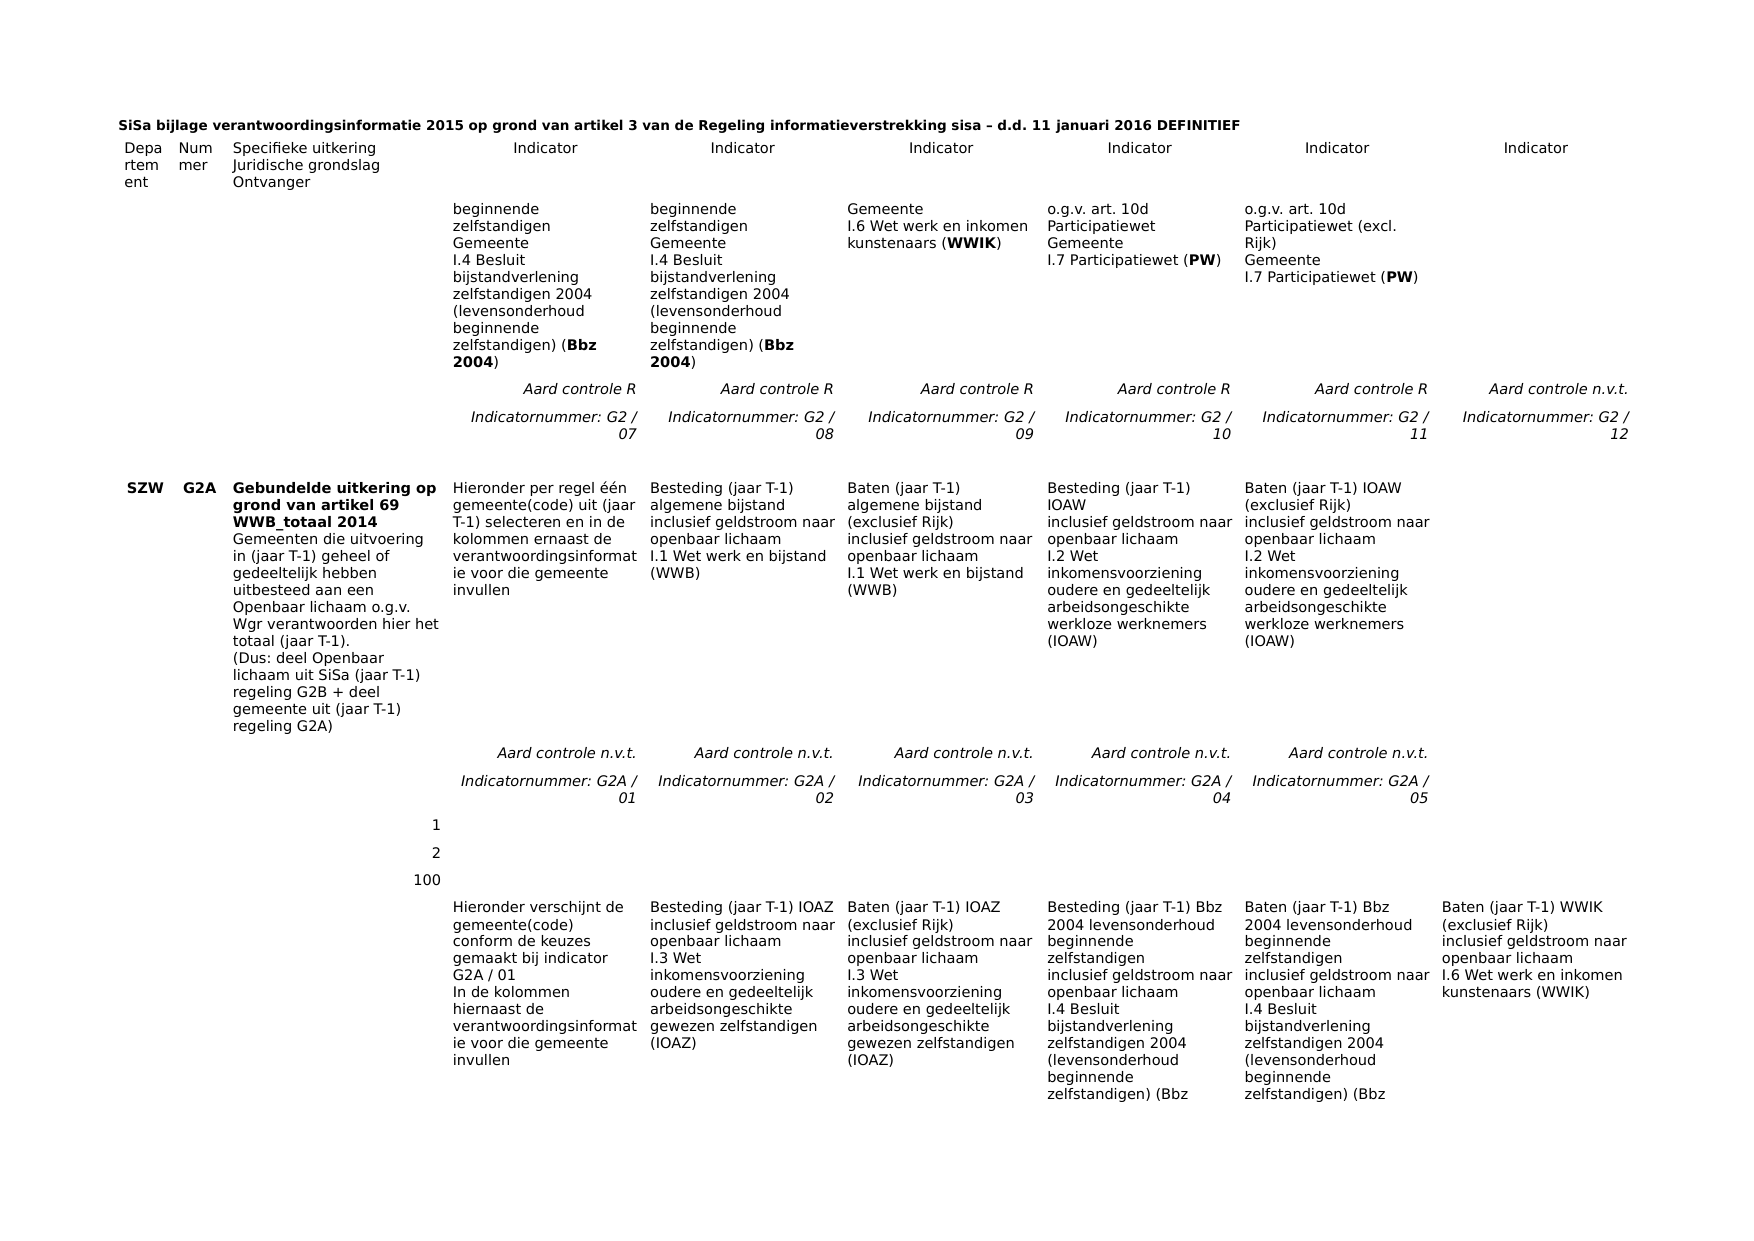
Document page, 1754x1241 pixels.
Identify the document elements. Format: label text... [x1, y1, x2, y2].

table_cell Aard controle R [1239, 376, 1435, 403]
table_cell Indicatornummer: G2A / 02 [644, 768, 841, 811]
table_cell [644, 867, 841, 894]
table_cell Aard controle n.v.t. [447, 741, 643, 767]
table_cell [1042, 840, 1238, 866]
table_cell [447, 867, 643, 894]
table_cell Besteding (jaar T-1) IOAZ inclusief geldstroom naar openbaar lichaam I.3 Wet inkomensvoorziening oudere en gedeeltelijk arbeidsongeschikte gewezen zelfstandigen (IOAZ) [644, 895, 841, 1108]
table_cell [119, 895, 172, 1108]
table_cell [644, 448, 841, 474]
table_cell [173, 741, 226, 767]
table_cell Indicatornummer: G2 / 11 [1239, 404, 1435, 447]
table_cell Aard controle R [644, 376, 841, 403]
table_cell Aard controle R [1042, 376, 1238, 403]
table_cell [1239, 813, 1435, 839]
table_cell Hieronder verschijnt de gemeente(code) conform de keuzes gemaakt bij indicator G2A / 01 In de kolommen hiernaast de verantwoordingsinformatie voor die gemeente invullen [447, 895, 643, 1108]
table_cell [173, 376, 226, 403]
table_cell [119, 768, 172, 811]
table_cell [1436, 867, 1635, 894]
table_cell [1239, 448, 1435, 474]
table_cell Baten (jaar T-1) Bbz 2004 levensonderhoud beginnende zelfstandigen inclusief geldstroom naar openbaar lichaam I.4 Besluit bijstandverlening zelfstandigen 2004 (levensonderhoud beginnende zelfstandigen) (Bbz [1239, 895, 1435, 1108]
table_cell [1239, 867, 1435, 894]
table_cell [447, 813, 643, 839]
table_cell Indicatornummer: G2 / 07 [447, 404, 643, 447]
table_cell [1436, 813, 1635, 839]
table_cell Baten (jaar T-1) algemene bijstand (exclusief Rijk) inclusief geldstroom naar openbaar lichaam I.1 Wet werk en bijstand (WWB) [842, 476, 1041, 740]
table_cell [227, 895, 446, 1108]
table_cell Besteding (jaar T-1) algemene bijstand inclusief geldstroom naar openbaar lichaam I.1 Wet werk en bijstand (WWB) [644, 476, 841, 740]
table_cell [1042, 813, 1238, 839]
table_cell Indicatornummer: G2 / 09 [842, 404, 1041, 447]
table_cell [227, 768, 446, 811]
table_cell Indicatornummer: G2A / 04 [1042, 768, 1238, 811]
table_cell Indicator [1436, 135, 1635, 195]
table_cell [173, 404, 226, 447]
table_cell Aard controle n.v.t. [1436, 376, 1635, 403]
table_cell Indicatornummer: G2 / 08 [644, 404, 841, 447]
table_cell Indicatornummer: G2A / 03 [842, 768, 1041, 811]
table_cell [173, 448, 226, 474]
table_cell Besteding (jaar T-1) Bbz 2004 levensonderhoud beginnende zelfstandigen inclusief geldstroom naar openbaar lichaam I.4 Besluit bijstandverlening zelfstandigen 2004 (levensonderhoud beginnende zelfstandigen) (Bbz [1042, 895, 1238, 1108]
table_cell Aard controle n.v.t. [644, 741, 841, 767]
table_cell Indicatornummer: G2A / 01 [447, 768, 643, 811]
table_cell Gemeente I.6 Wet werk en inkomen kunstenaars (WWIK) [842, 196, 1041, 375]
table_cell [644, 840, 841, 866]
table_cell Indicatornummer: G2 / 10 [1042, 404, 1238, 447]
table_cell Gebundelde uitkering op grond van artikel 69 WWB_totaal 2014 Gemeenten die uitvoering in (jaar T-1) geheel of gedeeltelijk hebben uitbesteed aan een Openbaar lichaam o.g.v. Wgr verantwoorden hier het totaal (jaar T-1). (Dus: deel Openbaar lichaam uit SiSa (jaar T-1) regeling G2B + deel gemeente uit (jaar T-1) regeling G2A) [227, 476, 446, 740]
table_cell [173, 895, 226, 1108]
table_cell [1042, 448, 1238, 474]
table_cell Baten (jaar T-1) IOAW (exclusief Rijk) inclusief geldstroom naar openbaar lichaam I.2 Wet inkomensvoorziening oudere en gedeeltelijk arbeidsongeschikte werkloze werknemers (IOAW) [1239, 476, 1435, 740]
table_cell [119, 196, 172, 375]
table_cell Aard controle R [842, 376, 1041, 403]
table_cell 1 [227, 813, 446, 839]
table_cell Indicatornummer: G2A / 05 [1239, 768, 1435, 811]
table_cell Indicator [447, 135, 643, 195]
table_cell o.g.v. art. 10d Participatiewet Gemeente I.7 Participatiewet (PW) [1042, 196, 1238, 375]
table_cell [173, 840, 226, 866]
table_cell [119, 448, 172, 474]
table_cell [173, 768, 226, 811]
table_cell [119, 867, 172, 894]
table_cell [842, 840, 1041, 866]
table_cell Specifieke uitkering Juridische grondslag Ontvanger [227, 135, 446, 195]
table_cell Nummer [173, 135, 226, 195]
table_cell Aard controle n.v.t. [1239, 741, 1435, 767]
table_cell Aard controle R [447, 376, 643, 403]
table_cell [1436, 476, 1635, 740]
table_cell [119, 813, 172, 839]
table_cell [173, 867, 226, 894]
table_cell Indicatornummer: G2 / 12 [1436, 404, 1635, 447]
table_cell Indicator [644, 135, 841, 195]
table_cell [842, 813, 1041, 839]
table_cell [119, 840, 172, 866]
table_cell [119, 741, 172, 767]
table_cell Besteding (jaar T-1) IOAW inclusief geldstroom naar openbaar lichaam I.2 Wet inkomensvoorziening oudere en gedeeltelijk arbeidsongeschikte werkloze werknemers (IOAW) [1042, 476, 1238, 740]
table_cell 2 [227, 840, 446, 866]
table_cell Baten (jaar T-1) WWIK (exclusief Rijk) inclusief geldstroom naar openbaar lichaam I.6 Wet werk en inkomen kunstenaars (WWIK) [1436, 895, 1635, 1108]
table_cell [227, 741, 446, 767]
table_cell [227, 404, 446, 447]
table_cell SZW [119, 476, 172, 740]
table_cell Indicator [1042, 135, 1238, 195]
table_cell [1436, 448, 1635, 474]
table_cell beginnende zelfstandigen Gemeente I.4 Besluit bijstandverlening zelfstandigen 2004 (levensonderhoud beginnende zelfstandigen) (Bbz 2004) [447, 196, 643, 375]
table_cell o.g.v. art. 10d Participatiewet (excl. Rijk) Gemeente I.7 Participatiewet (PW) [1239, 196, 1435, 375]
table_cell [227, 448, 446, 474]
table_cell [842, 448, 1041, 474]
table_cell [173, 196, 226, 375]
table_cell [1436, 196, 1635, 375]
table_cell [1042, 867, 1238, 894]
table_cell Aard controle n.v.t. [842, 741, 1041, 767]
table_cell [119, 376, 172, 403]
table_cell Departement [119, 135, 172, 195]
table_cell [173, 813, 226, 839]
table_cell [1239, 840, 1435, 866]
table_cell Aard controle n.v.t. [1042, 741, 1238, 767]
table_cell [1436, 840, 1635, 866]
table_cell Hieronder per regel één gemeente(code) uit (jaar T-1) selecteren en in de kolommen ernaast de verantwoordingsinformatie voor die gemeente invullen [447, 476, 643, 740]
table_cell G2A [173, 476, 226, 740]
table_cell [842, 867, 1041, 894]
table_cell [447, 448, 643, 474]
table_cell [1436, 741, 1635, 767]
table_cell [119, 404, 172, 447]
table_cell beginnende zelfstandigen Gemeente I.4 Besluit bijstandverlening zelfstandigen 2004 (levensonderhoud beginnende zelfstandigen) (Bbz 2004) [644, 196, 841, 375]
table_cell Indicator [842, 135, 1041, 195]
table_cell 100 [227, 867, 446, 894]
table_cell Indicator [1239, 135, 1435, 195]
table_cell [447, 840, 643, 866]
table_cell [227, 376, 446, 403]
table_cell [227, 196, 446, 375]
table_header SiSa bijlage verantwoordingsinformatie 2015 op grond van artikel 3 van de Regeling informatieverstrekking sisa – d.d. 11 januari 2016 DEFINITIEF [118, 118, 1636, 134]
table_cell [644, 813, 841, 839]
table_cell [1436, 768, 1635, 811]
table_cell Baten (jaar T-1) IOAZ (exclusief Rijk) inclusief geldstroom naar openbaar lichaam I.3 Wet inkomensvoorziening oudere en gedeeltelijk arbeidsongeschikte gewezen zelfstandigen (IOAZ) [842, 895, 1041, 1108]
